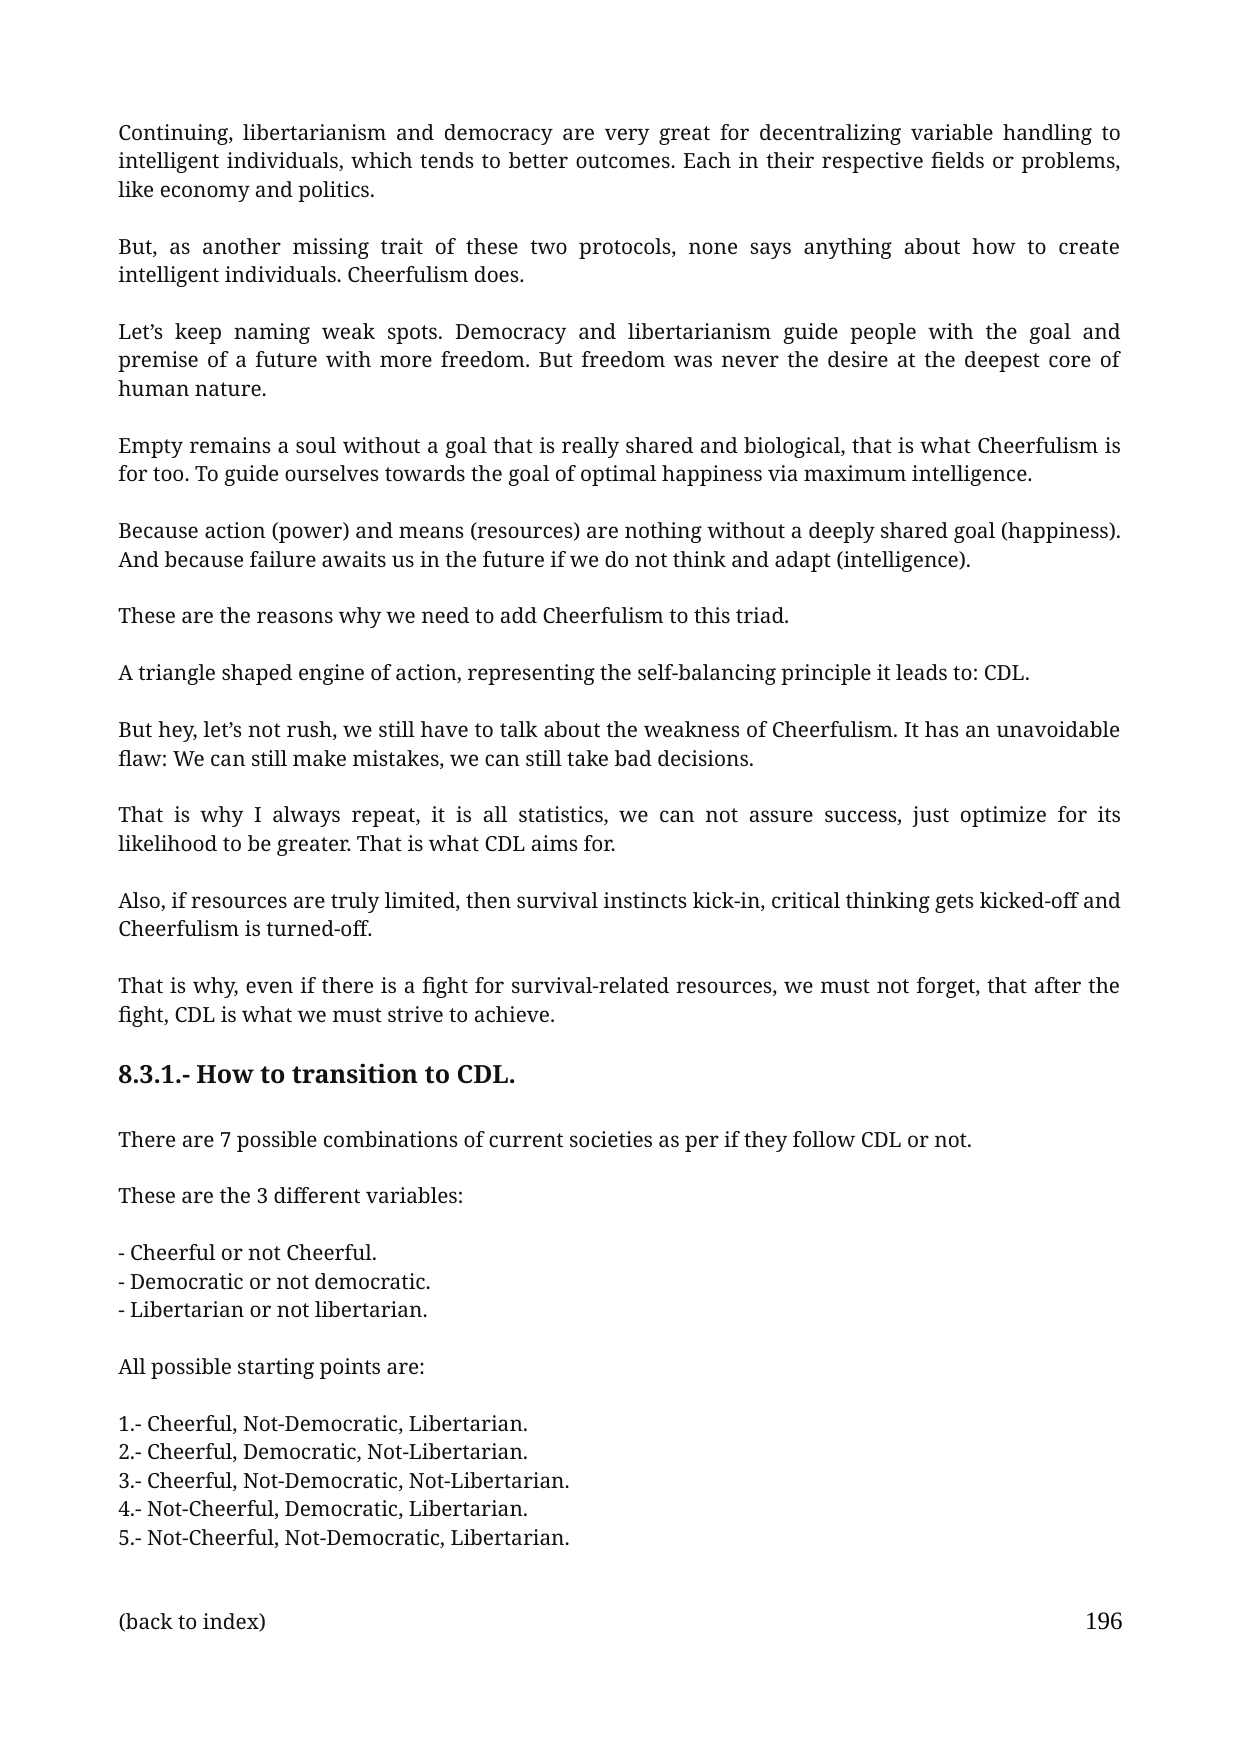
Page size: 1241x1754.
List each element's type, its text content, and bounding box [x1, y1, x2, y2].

text That is why, even if there is a fight for survival-related resources, we must not forget, that after the fight, CDL is what we must strive to achieve. [118, 971, 1122, 1028]
text 2.- Cheerful, Democratic, Not-Libertarian. [118, 1437, 1122, 1466]
text Continuing, libertarianism and democracy are very great for decentralizing variable handling to intelligent individuals, which tends to better outcomes. Each in their respective fields or problems, like economy and politics. [118, 118, 1122, 203]
text 5.- Not-Cheerful, Not-Democratic, Libertarian. [118, 1523, 1122, 1551]
text All possible starting points are: [118, 1352, 1122, 1381]
text Empty remains a soul without a goal that is really shared and biological, that is what Cheerfulism is for too. To guide ourselves towards the goal of optimal happiness via maximum intelligence. [118, 431, 1122, 488]
text - Libertarian or not libertarian. [118, 1295, 1122, 1324]
text 4.- Not-Cheerful, Democratic, Libertarian. [118, 1494, 1122, 1523]
text But, as another missing trait of these two protocols, none says anything about how to create intelligent individuals. Cheerfulism does. [118, 232, 1122, 289]
text There are 7 possible combinations of current societies as per if they follow CDL or not. [118, 1125, 1122, 1153]
text But hey, let’s not rush, we still have to talk about the weakness of Cheerfulism. It has an unavoidable flaw: We can still make mistakes, we can still take bad decisions. [118, 715, 1122, 772]
text Because action (power) and means (resources) are nothing without a deeply shared goal (happiness). And because failure awaits us in the future if we do not think and adapt (intelligence). [118, 516, 1122, 573]
text A triangle shaped engine of action, representing the self-balancing principle it leads to: CDL. [118, 658, 1122, 687]
text 3.- Cheerful, Not-Democratic, Not-Libertarian. [118, 1466, 1122, 1494]
text 8.3.1.- How to transition to CDL. [118, 1057, 1122, 1091]
text 1.- Cheerful, Not-Democratic, Libertarian. [118, 1409, 1122, 1437]
text Also, if resources are truly limited, then survival instincts kick-in, critical thinking gets kicked-off and Cheerfulism is turned-off. [118, 886, 1122, 943]
text - Cheerful or not Cheerful. [118, 1238, 1122, 1267]
text Let’s keep naming weak spots. Democracy and libertarianism guide people with the goal and premise of a future with more freedom. But freedom was never the desire at the deepest core of human nature. [118, 317, 1122, 402]
text These are the reasons why we need to add Cheerfulism to this triad. [118, 602, 1122, 630]
text - Democratic or not democratic. [118, 1267, 1122, 1295]
text These are the 3 different variables: [118, 1182, 1122, 1210]
text That is why I always repeat, it is all statistics, we can not assure success, just optimize for its likelihood to be greater. That is what CDL aims for. [118, 801, 1122, 857]
